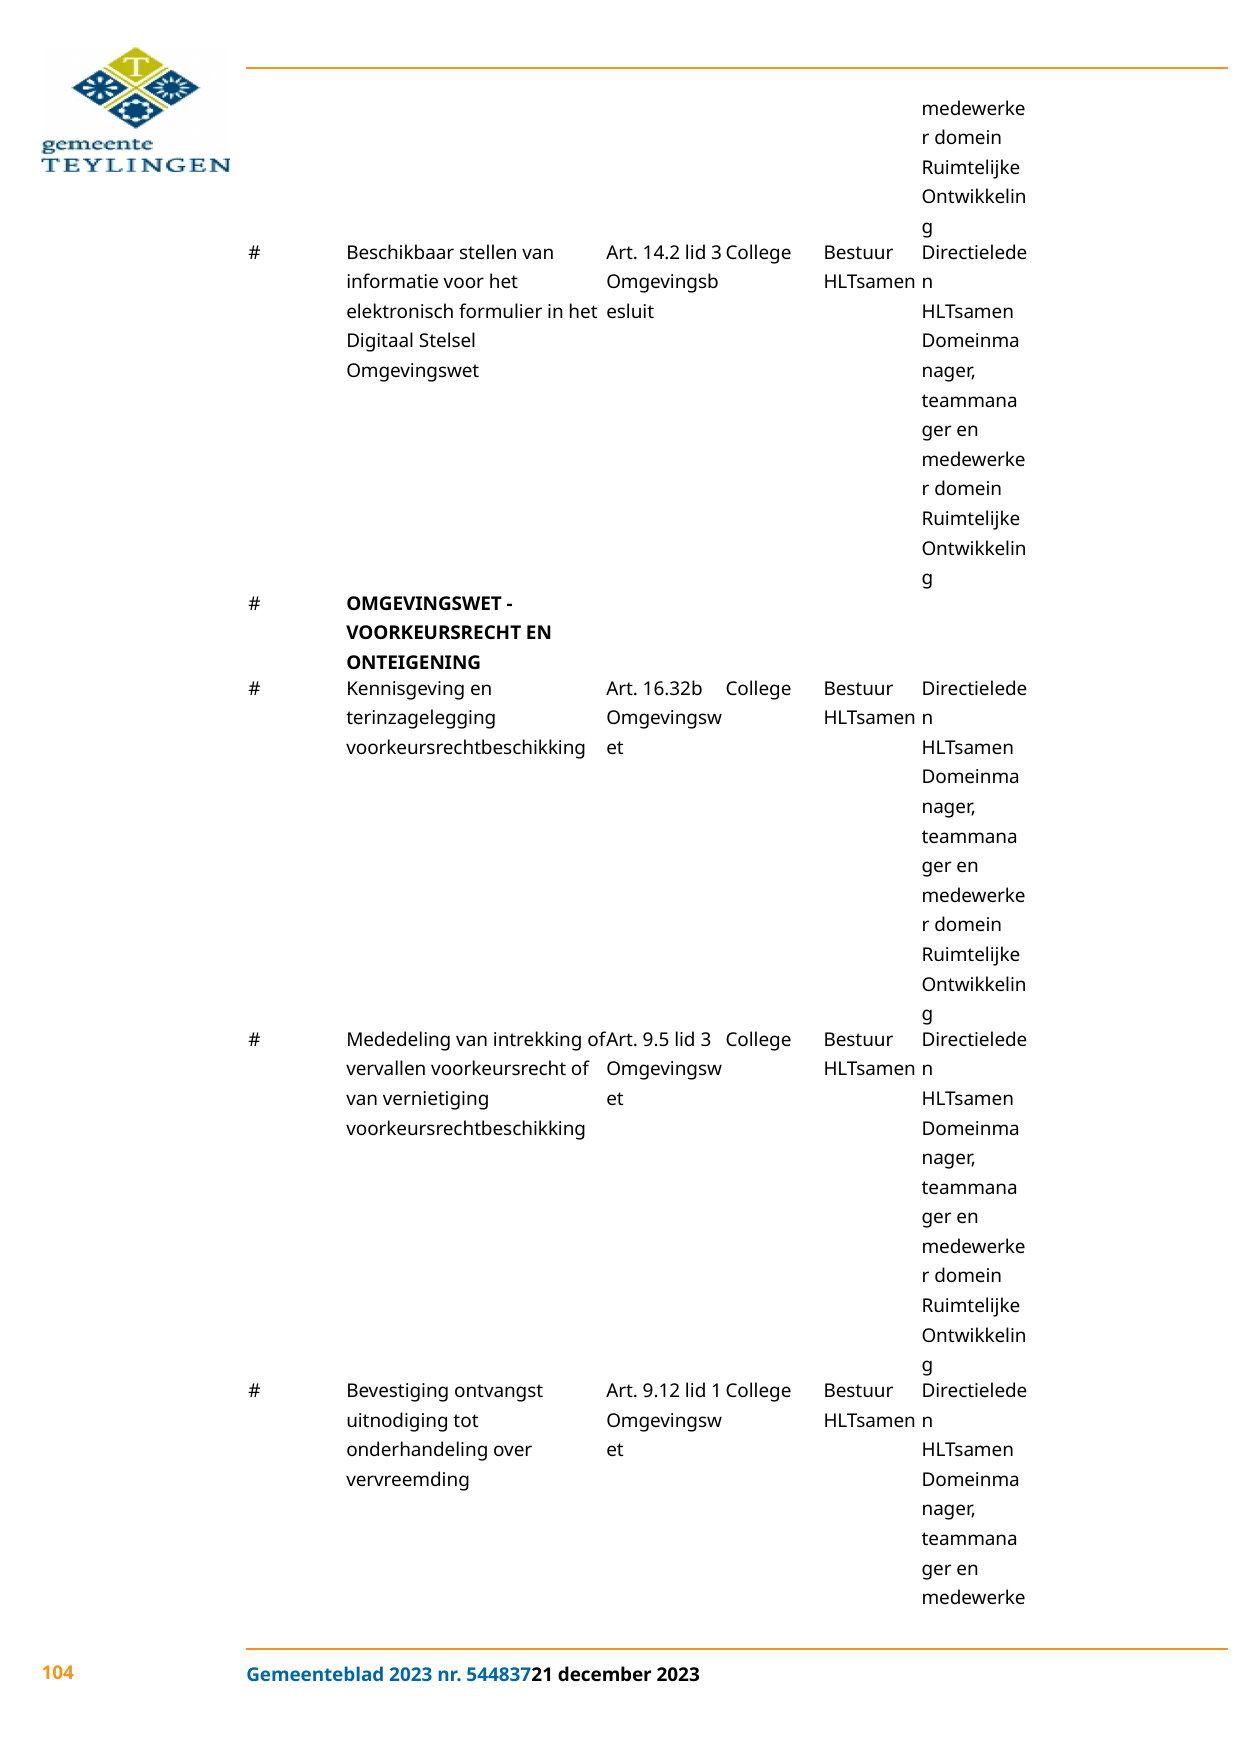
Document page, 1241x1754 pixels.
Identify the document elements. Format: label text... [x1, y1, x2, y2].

table_cell [1028, 1377, 1152, 1610]
table_cell [921, 590, 1028, 675]
table_cell [823, 590, 921, 675]
table_cell Art. 16.32b Omgevingswet [606, 675, 725, 1026]
table_cell [606, 95, 725, 239]
table_cell Kennisgeving en terinzagelegging voorkeursrechtbeschikking [346, 675, 606, 1026]
table_cell OMGEVINGSWET - VOORKEURSRECHT EN ONTEIGENING [346, 590, 606, 675]
table_cell # [248, 590, 346, 675]
table_cell Directieleden HLTsamen Domeinmanager, teammanager en medewerke [921, 1377, 1028, 1610]
table_cell Art. 9.12 lid 1 Omgevingswet [606, 1377, 725, 1610]
table_cell Bestuur HLTsamen [823, 239, 921, 590]
table_cell Bevestiging ontvangst uitnodiging tot onderhandeling over vervreemding [346, 1377, 606, 1610]
table_cell # [248, 1377, 346, 1610]
table_cell Directieleden HLTsamen Domeinmanager, teammanager en medewerker domein Ruimtelijke Ontwikkeling [921, 239, 1028, 590]
table_cell Beschikbaar stellen van informatie voor het elektronisch formulier in het Digitaal Stelsel Omgevingswet [346, 239, 606, 590]
table_cell Directieleden HLTsamen Domeinmanager, teammanager en medewerker domein Ruimtelijke Ontwikkeling [921, 1026, 1028, 1377]
table_cell [1028, 590, 1152, 675]
table_cell Bestuur HLTsamen [823, 675, 921, 1026]
table_cell College [725, 1026, 823, 1377]
table_cell Art. 14.2 lid 3 Omgevingsbesluit [606, 239, 725, 590]
table_cell [346, 95, 606, 239]
table_cell Bestuur HLTsamen [823, 1377, 921, 1610]
table_cell [725, 95, 823, 239]
table_cell [1028, 675, 1152, 1026]
table_cell Directieleden HLTsamen Domeinmanager, teammanager en medewerker domein Ruimtelijke Ontwikkeling [921, 675, 1028, 1026]
table_cell [1028, 239, 1152, 590]
table_cell # [248, 239, 346, 590]
table_cell College [725, 239, 823, 590]
table_cell medewerker domein Ruimtelijke Ontwikkeling [921, 95, 1028, 239]
table_cell Bestuur HLTsamen [823, 1026, 921, 1377]
table_cell Art. 9.5 lid 3 Omgevingswet [606, 1026, 725, 1377]
table_cell [606, 590, 725, 675]
table_cell [725, 590, 823, 675]
table_cell [823, 95, 921, 239]
table_cell # [248, 675, 346, 1026]
table_cell Mededeling van intrekking of vervallen voorkeursrecht of van vernietiging voorkeursrechtbeschikking [346, 1026, 606, 1377]
table_cell # [248, 1026, 346, 1377]
table_cell [1028, 95, 1152, 239]
table_cell [1028, 1026, 1152, 1377]
table_cell [248, 95, 346, 239]
picture [41, 47, 231, 172]
table_cell College [725, 1377, 823, 1610]
table_cell College [725, 675, 823, 1026]
